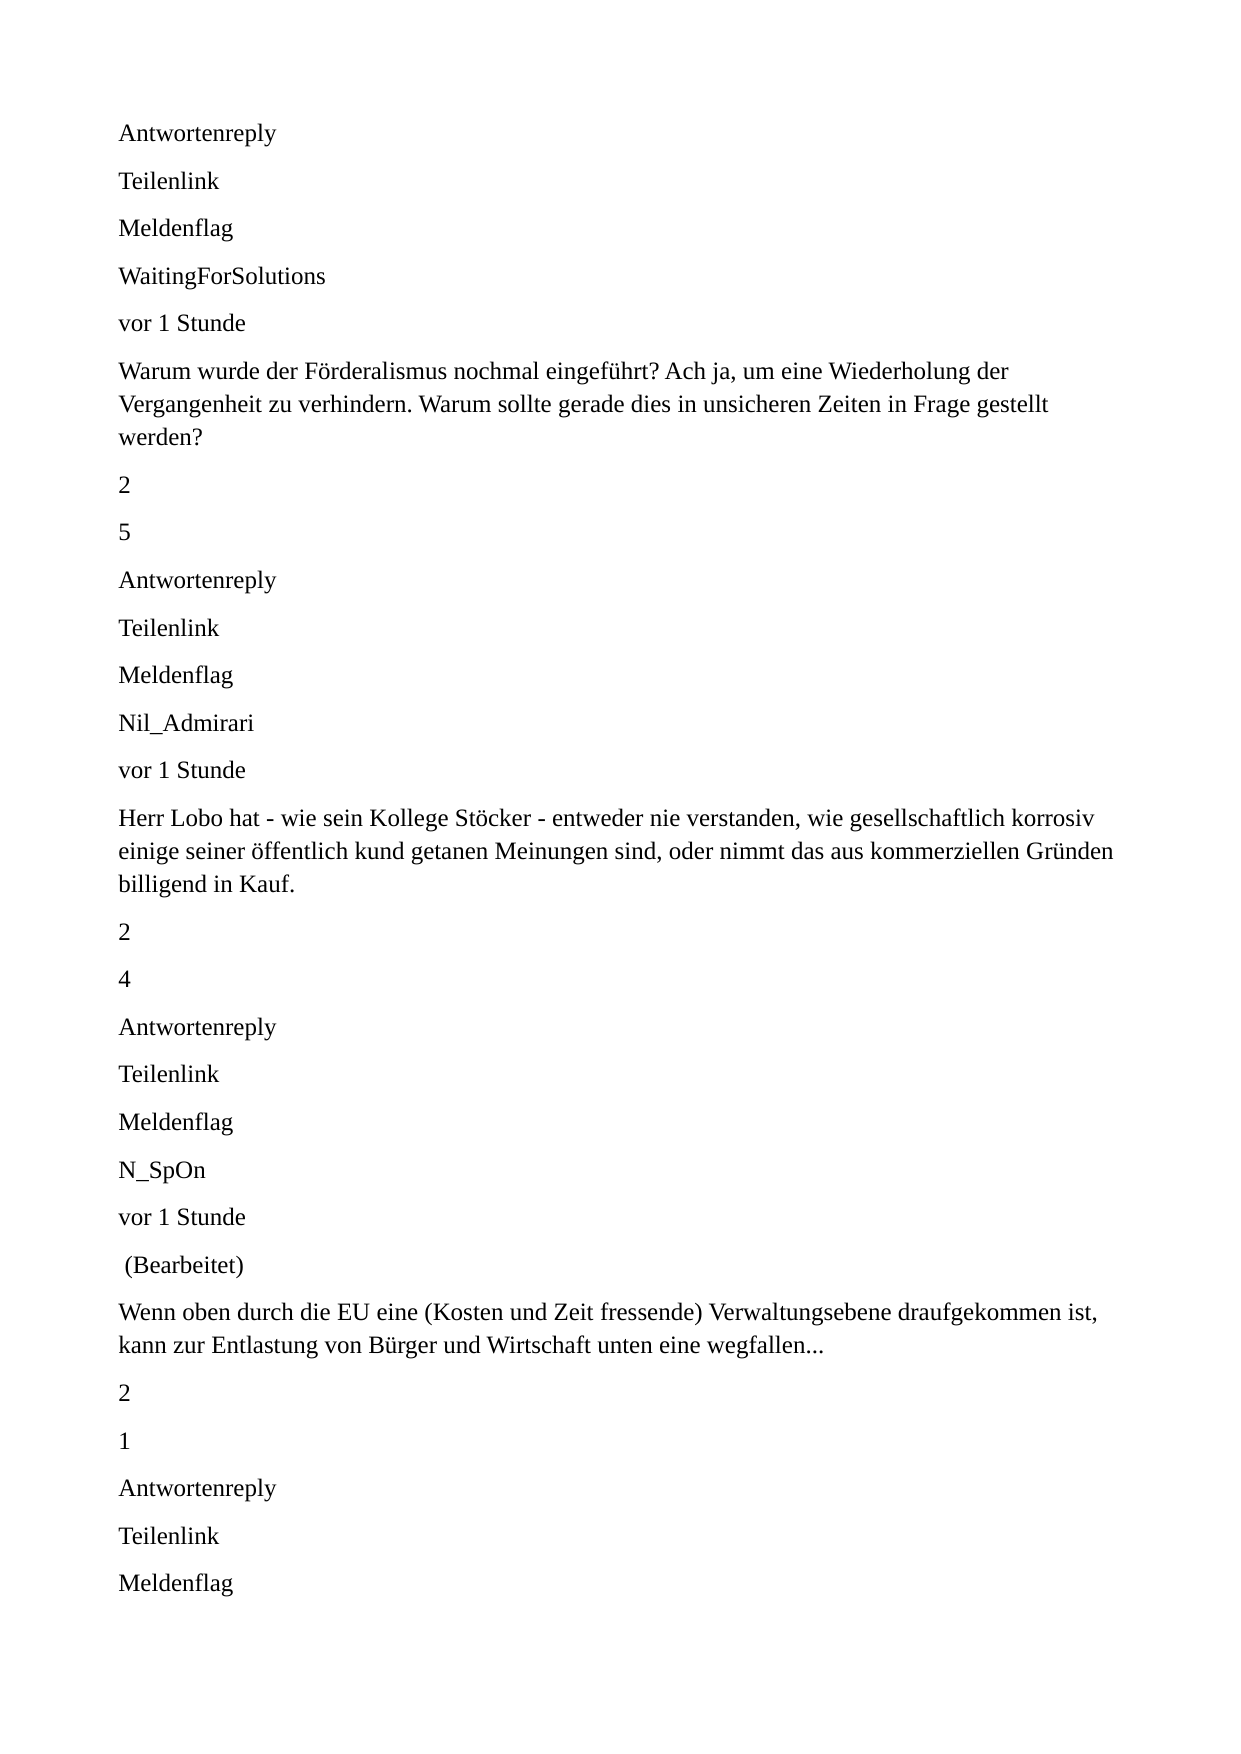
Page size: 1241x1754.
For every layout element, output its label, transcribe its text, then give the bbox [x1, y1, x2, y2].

text vor 1 Stunde [118, 755, 1122, 784]
text vor 1 Stunde [118, 308, 1122, 337]
text Teilenlink [118, 166, 1122, 194]
text Antwortenreply [118, 565, 1122, 594]
text Meldenflag [118, 660, 1122, 689]
text Antwortenreply [118, 1473, 1122, 1502]
text Antwortenreply [118, 118, 1122, 147]
text Nil_Admirari [118, 708, 1122, 737]
text (Bearbeitet) [118, 1250, 1122, 1279]
text Meldenflag [118, 1107, 1122, 1136]
text vor 1 Stunde [118, 1202, 1122, 1231]
text Meldenflag [118, 213, 1122, 242]
text 2 [118, 917, 1122, 945]
text Teilenlink [118, 1059, 1122, 1088]
text Wenn oben durch die EU eine (Kosten und Zeit fressende) Verwaltungsebene draufgekommen ist, kann zur Entlastung von Bürger und Wirtschaft unten eine wegfallen... [118, 1297, 1122, 1359]
text 2 [118, 470, 1122, 498]
text WaitingForSolutions [118, 261, 1122, 290]
text 5 [118, 517, 1122, 546]
text Herr Lobo hat - wie sein Kollege Stöcker - entweder nie verstanden, wie gesellschaftlich korrosiv einige seiner öffentlich kund getanen Meinungen sind, oder nimmt das aus kommerziellen Gründen billigend in Kauf. [118, 803, 1122, 898]
text N_SpOn [118, 1155, 1122, 1183]
text Antwortenreply [118, 1012, 1122, 1041]
text Meldenflag [118, 1568, 1122, 1597]
text Teilenlink [118, 613, 1122, 641]
text Teilenlink [118, 1521, 1122, 1550]
text 4 [118, 964, 1122, 993]
text 1 [118, 1426, 1122, 1454]
text Warum wurde der Förderalismus nochmal eingeführt? Ach ja, um eine Wiederholung der Vergangenheit zu verhindern. Warum sollte gerade dies in unsicheren Zeiten in Frage gestellt werden? [118, 356, 1122, 451]
text 2 [118, 1378, 1122, 1407]
